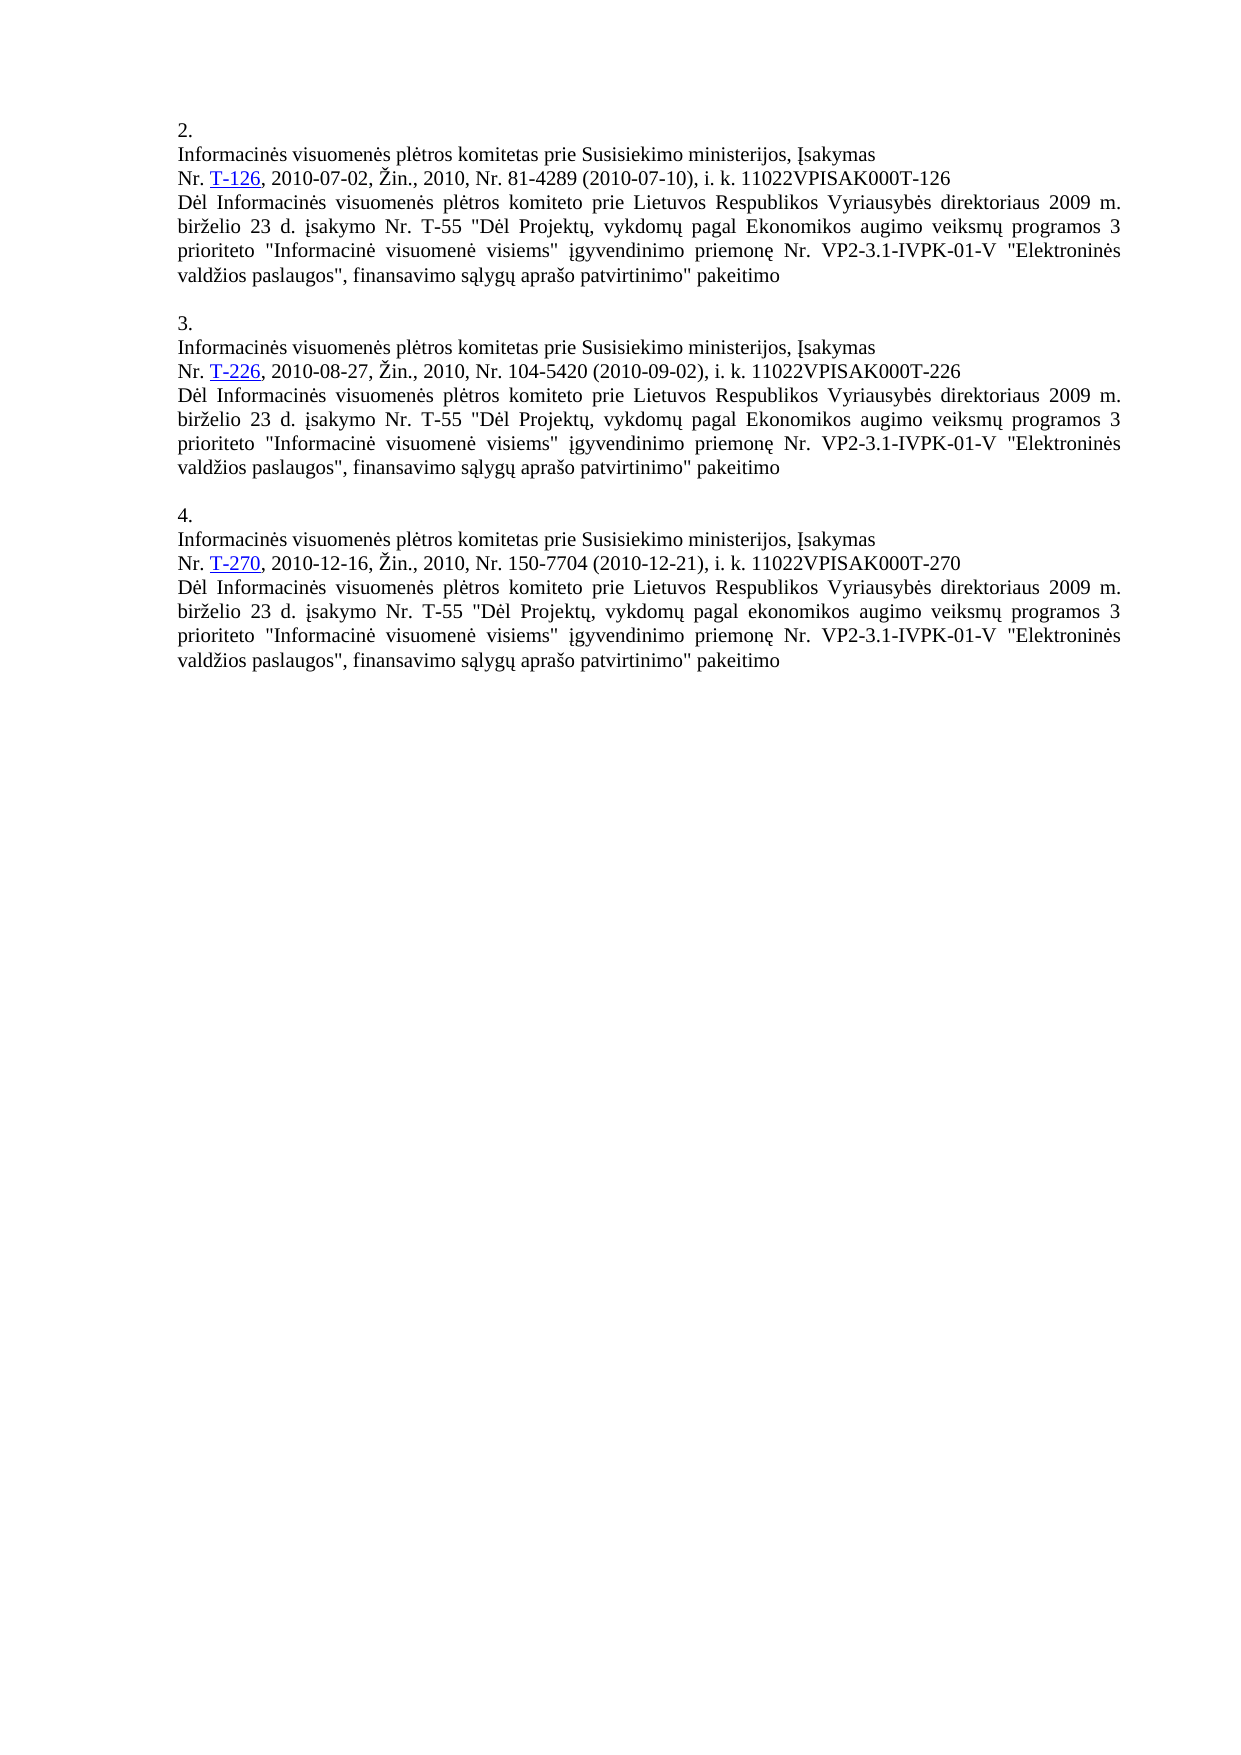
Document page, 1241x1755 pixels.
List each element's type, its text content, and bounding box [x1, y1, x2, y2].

text Informacinės visuomenės plėtros komitetas prie Susisiekimo ministerijos, Įsakymas [177, 527, 1122, 551]
text Nr. T-226, 2010-08-27, Žin., 2010, Nr. 104-5420 (2010-09-02), i. k. 11022VPISAK000T-226 [177, 359, 1122, 383]
text Nr. T-270, 2010-12-16, Žin., 2010, Nr. 150-7704 (2010-12-21), i. k. 11022VPISAK000T-270 [177, 551, 1122, 575]
text Dėl Informacinės visuomenės plėtros komiteto prie Lietuvos Respublikos Vyriausybės direktoriaus 2009 m. birželio 23 d. įsakymo Nr. T-55 "Dėl Projektų, vykdomų pagal ekonomikos augimo veiksmų programos 3 prioriteto "Informacinė visuomenė visiems" įgyvendinimo priemonę Nr. VP2-3.1-IVPK-01-V "Elektroninės valdžios paslaugos", finansavimo sąlygų aprašo patvirtinimo" pakeitimo [177, 575, 1122, 672]
text Dėl Informacinės visuomenės plėtros komiteto prie Lietuvos Respublikos Vyriausybės direktoriaus 2009 m. birželio 23 d. įsakymo Nr. T-55 "Dėl Projektų, vykdomų pagal Ekonomikos augimo veiksmų programos 3 prioriteto "Informacinė visuomenė visiems" įgyvendinimo priemonę Nr. VP2-3.1-IVPK-01-V "Elektroninės valdžios paslaugos", finansavimo sąlygų aprašo patvirtinimo" pakeitimo [177, 190, 1122, 287]
text 4. [177, 503, 1122, 527]
text Dėl Informacinės visuomenės plėtros komiteto prie Lietuvos Respublikos Vyriausybės direktoriaus 2009 m. birželio 23 d. įsakymo Nr. T-55 "Dėl Projektų, vykdomų pagal Ekonomikos augimo veiksmų programos 3 prioriteto "Informacinė visuomenė visiems" įgyvendinimo priemonę Nr. VP2-3.1-IVPK-01-V "Elektroninės valdžios paslaugos", finansavimo sąlygų aprašo patvirtinimo" pakeitimo [177, 383, 1122, 479]
text 2. [177, 118, 1122, 142]
text Nr. T-126, 2010-07-02, Žin., 2010, Nr. 81-4289 (2010-07-10), i. k. 11022VPISAK000T-126 [177, 166, 1122, 190]
text Informacinės visuomenės plėtros komitetas prie Susisiekimo ministerijos, Įsakymas [177, 335, 1122, 359]
text Informacinės visuomenės plėtros komitetas prie Susisiekimo ministerijos, Įsakymas [177, 142, 1122, 166]
text 3. [177, 311, 1122, 335]
